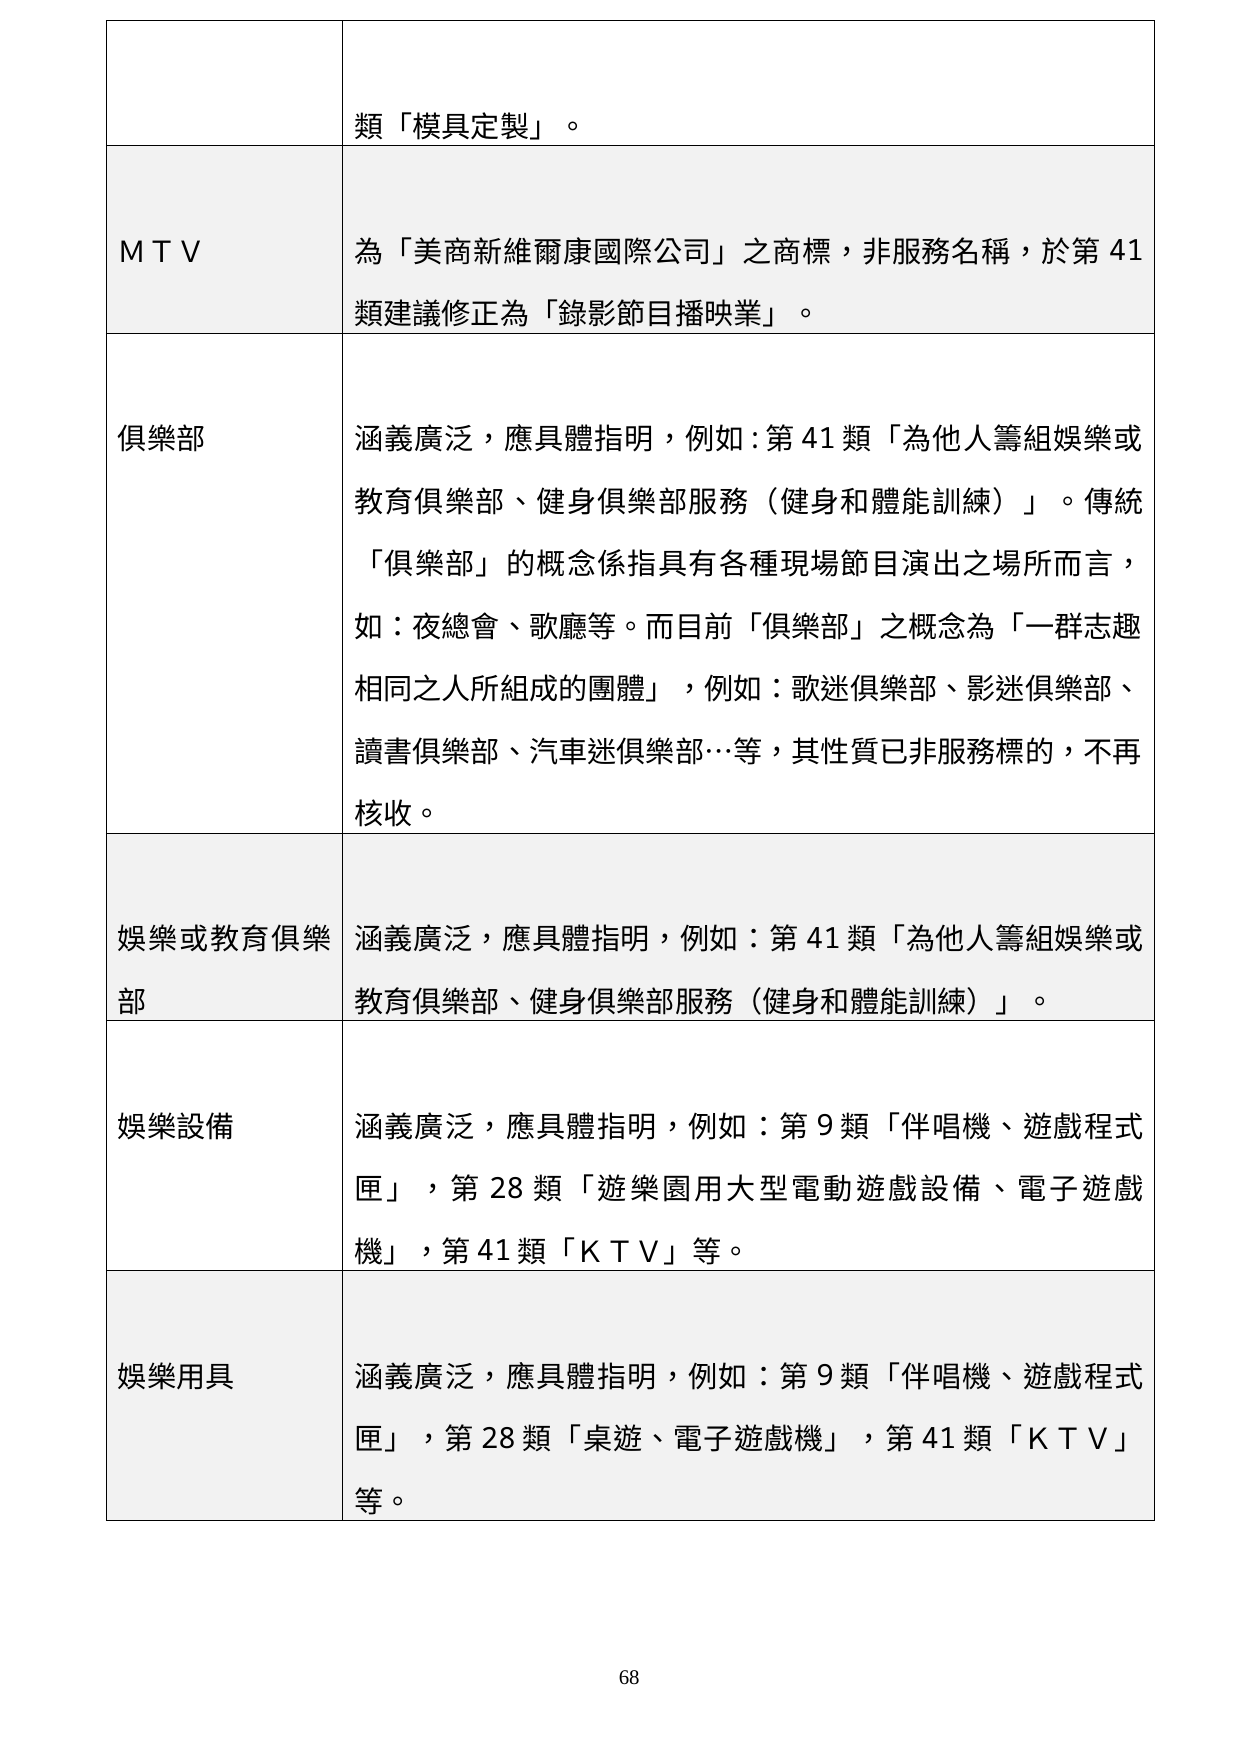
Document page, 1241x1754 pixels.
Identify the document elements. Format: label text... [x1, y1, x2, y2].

table_cell 娛樂設備 [107, 1021, 342, 1270]
table_cell 涵義廣泛，應具體指明，例如:第41類「為他人籌組娛樂或教育俱樂部、健身俱樂部服務（健身和體能訓練）」。傳統「俱樂部」的概念係指具有各種現場節目演出之場所而言，如：夜總會、歌廳等。而目前「俱樂部」之概念為「一群志趣相同之人所組成的團體」，例如：歌迷俱樂部、影迷俱樂部、讀書俱樂部、汽車迷俱樂部…等，其性質已非服務標的，不再核收。 [343, 334, 1154, 833]
table_cell ＭＴＶ [107, 146, 342, 333]
table_cell 娛樂用具 [107, 1271, 342, 1520]
table_cell 為「美商新維爾康國際公司」之商標，非服務名稱，於第41類建議修正為「錄影節目播映業」。 [343, 146, 1154, 333]
table_cell 涵義廣泛，應具體指明，例如：第9類「伴唱機、遊戲程式匣」，第28類「遊樂園用大型電動遊戲設備、電子遊戲機」，第41類「ＫＴＶ」等。 [343, 1021, 1154, 1270]
table_cell 娛樂或教育俱樂部 [107, 834, 342, 1020]
table_cell 涵義廣泛，應具體指明，例如：第41類「為他人籌組娛樂或教育俱樂部、健身俱樂部服務（健身和體能訓練）」。 [343, 834, 1154, 1020]
table_cell 類「模具定製」。 [343, 21, 1154, 145]
table_cell 俱樂部 [107, 334, 342, 833]
table_cell [107, 21, 342, 145]
table_cell 涵義廣泛，應具體指明，例如：第9類「伴唱機、遊戲程式匣」，第28類「桌遊、電子遊戲機」，第41類「ＫＴＶ」等。 [343, 1271, 1154, 1520]
